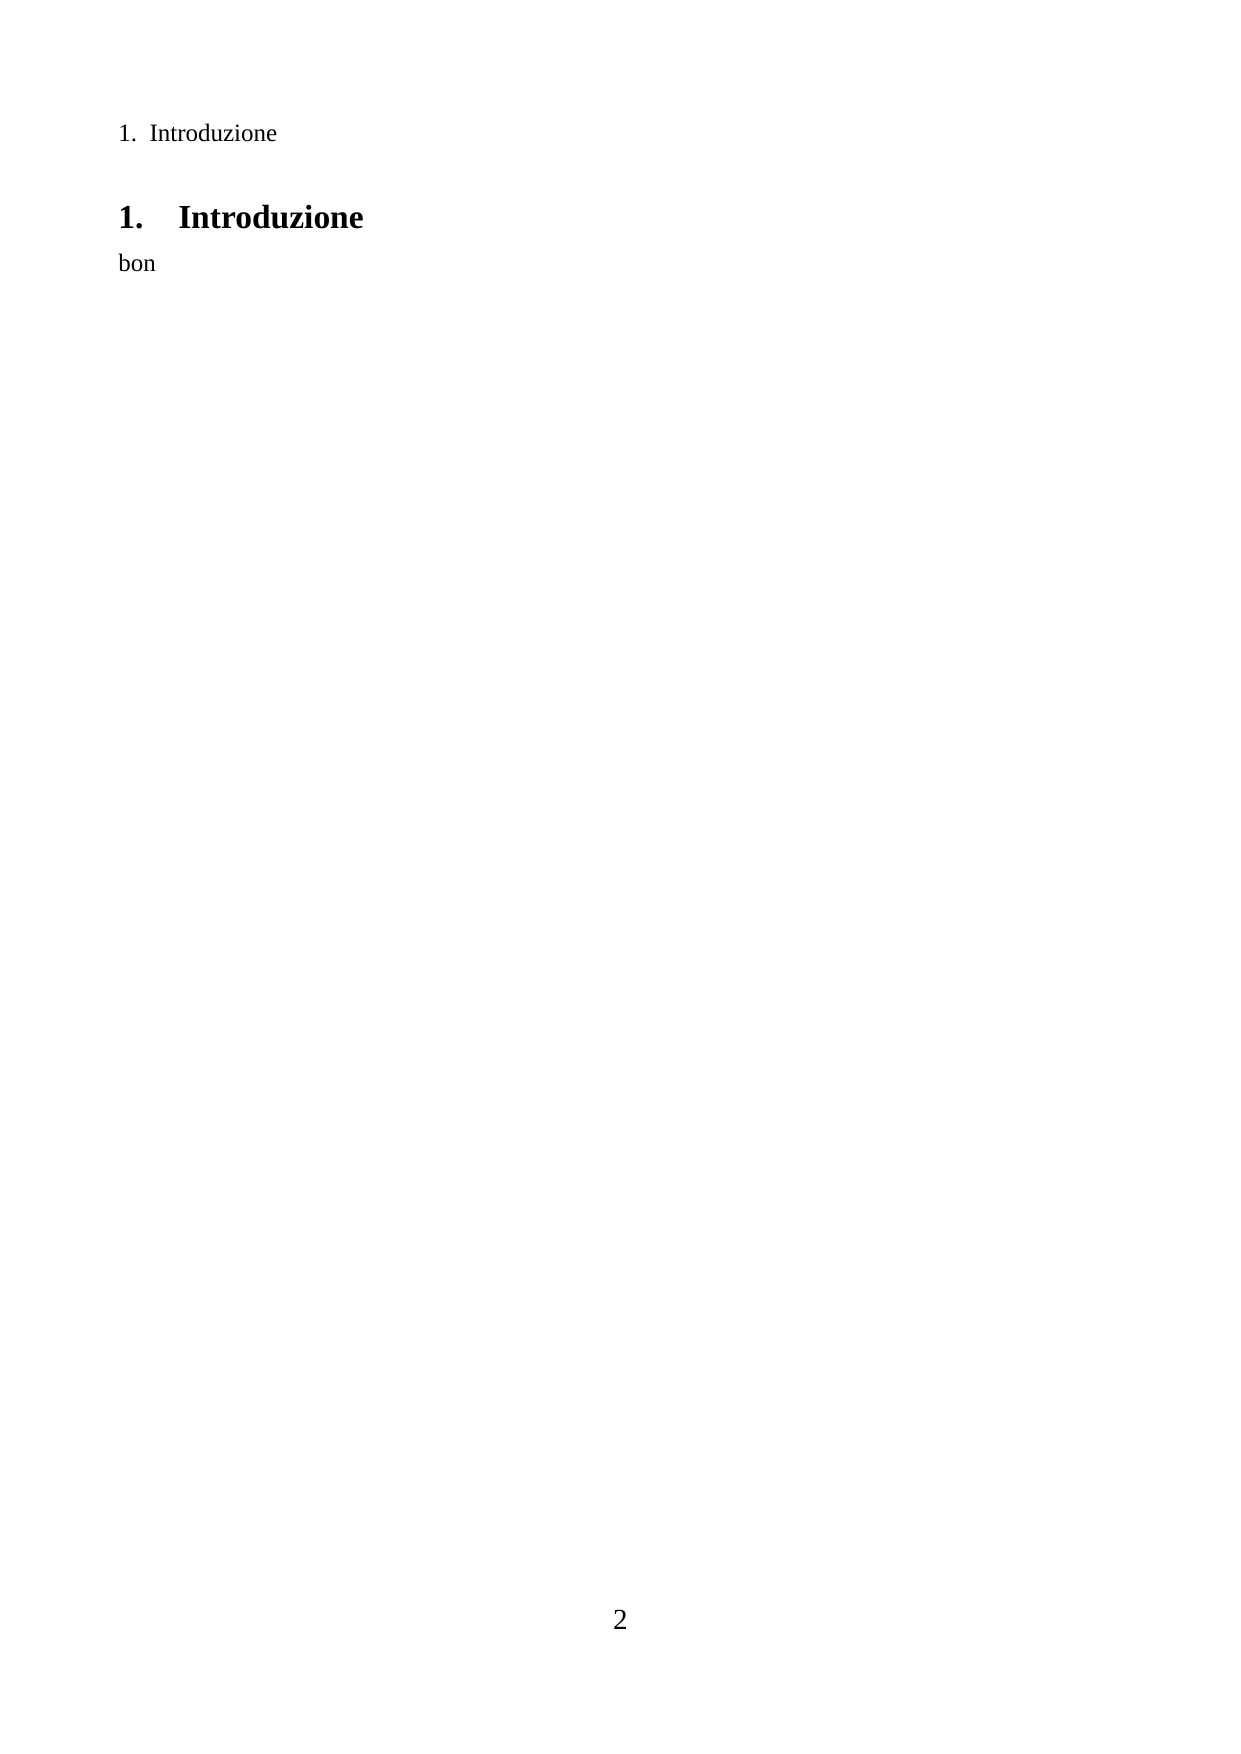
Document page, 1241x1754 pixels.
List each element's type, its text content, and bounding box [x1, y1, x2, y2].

text bon [118, 248, 1122, 277]
subtitle Introduzione [118, 197, 1122, 236]
